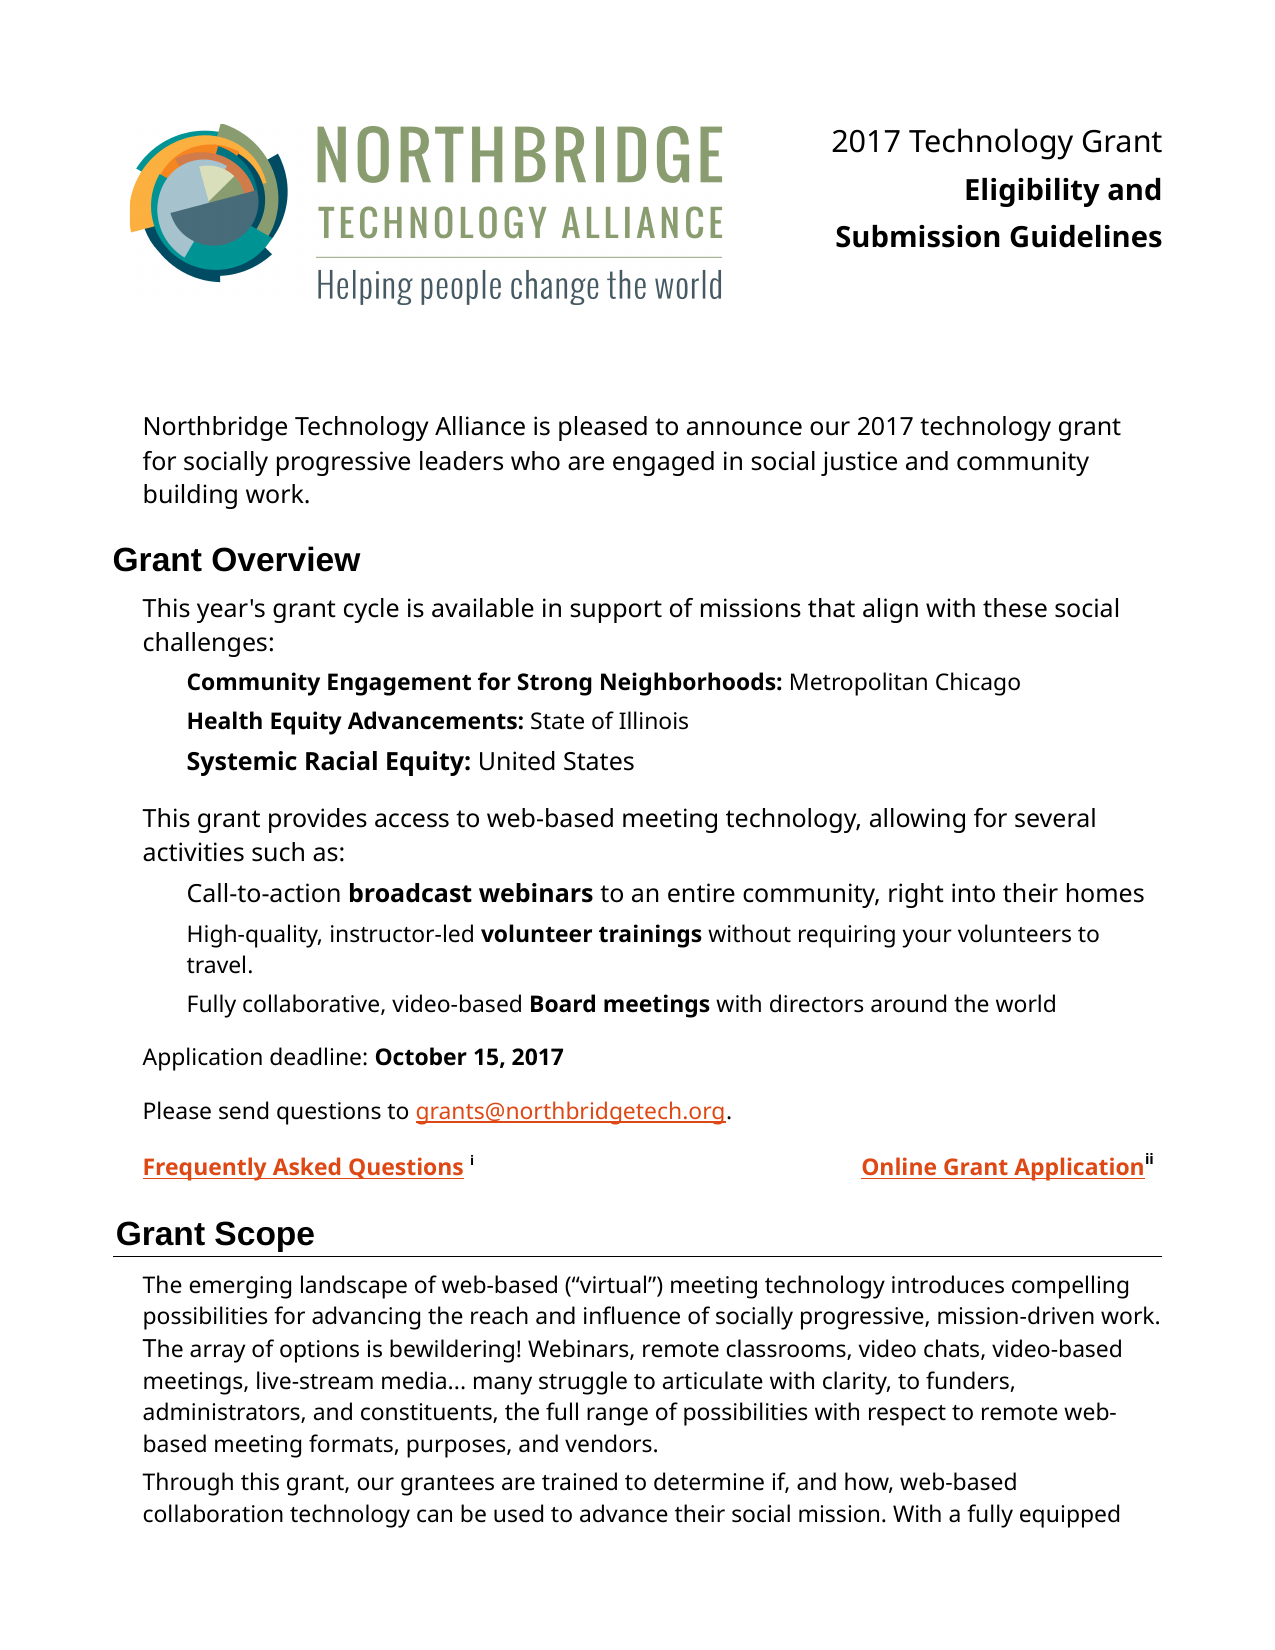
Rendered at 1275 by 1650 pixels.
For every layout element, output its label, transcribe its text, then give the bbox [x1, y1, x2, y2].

text Application deadline: October 15, 2017 [142, 1041, 1162, 1073]
text Fully collaborative, video-based Board meetings with directors around the world [186, 988, 1162, 1019]
text Call-to-action broadcast webinars to an entire community, right into their homes [186, 876, 1162, 910]
text Northbridge Technology Alliance is pleased to announce our 2017 technology grant for socially progressive leaders who are engaged in social justice and community building work. [142, 409, 1162, 511]
text Community Engagement for Strong Neighborhoods: Metropolitan Chicago [186, 666, 1162, 698]
subtitle Grant Overview [112, 539, 1162, 578]
text Frequently Asked Questions Online Grant Application [142, 1149, 1162, 1183]
text The emerging landscape of web-based (“virtual”) meeting technology introduces compelling possibilities for advancing the reach and influence of socially progressive, mission-driven work. The array of options is bewildering! Webinars, remote classrooms, video chats, video-based meetings, live-stream media... many struggle to articulate with clarity, to funders, administrators, and constituents, the full range of possibilities with respect to remote web-based meeting formats, purposes, and vendors. [142, 1268, 1162, 1459]
picture [129, 124, 723, 305]
text This year's grant cycle is available in support of missions that align with these social challenges: [142, 591, 1162, 659]
subtitle Grant Scope [112, 1211, 1162, 1256]
text Through this grant, our grantees are trained to determine if, and how, web-based collaboration technology can be used to advance their social mission. With a fully equipped [142, 1466, 1162, 1529]
text This grant provides access to web-based meeting technology, allowing for several activities such as: [142, 800, 1162, 868]
text Health Equity Advancements: State of Illinois [186, 705, 1162, 736]
text Systemic Racial Equity: United States [186, 744, 1162, 778]
text Please send questions to grants@northbridgetech.org. [142, 1095, 1162, 1126]
text High-quality, instructor-led volunteer trainings without requiring your volunteers to travel. [186, 918, 1162, 980]
